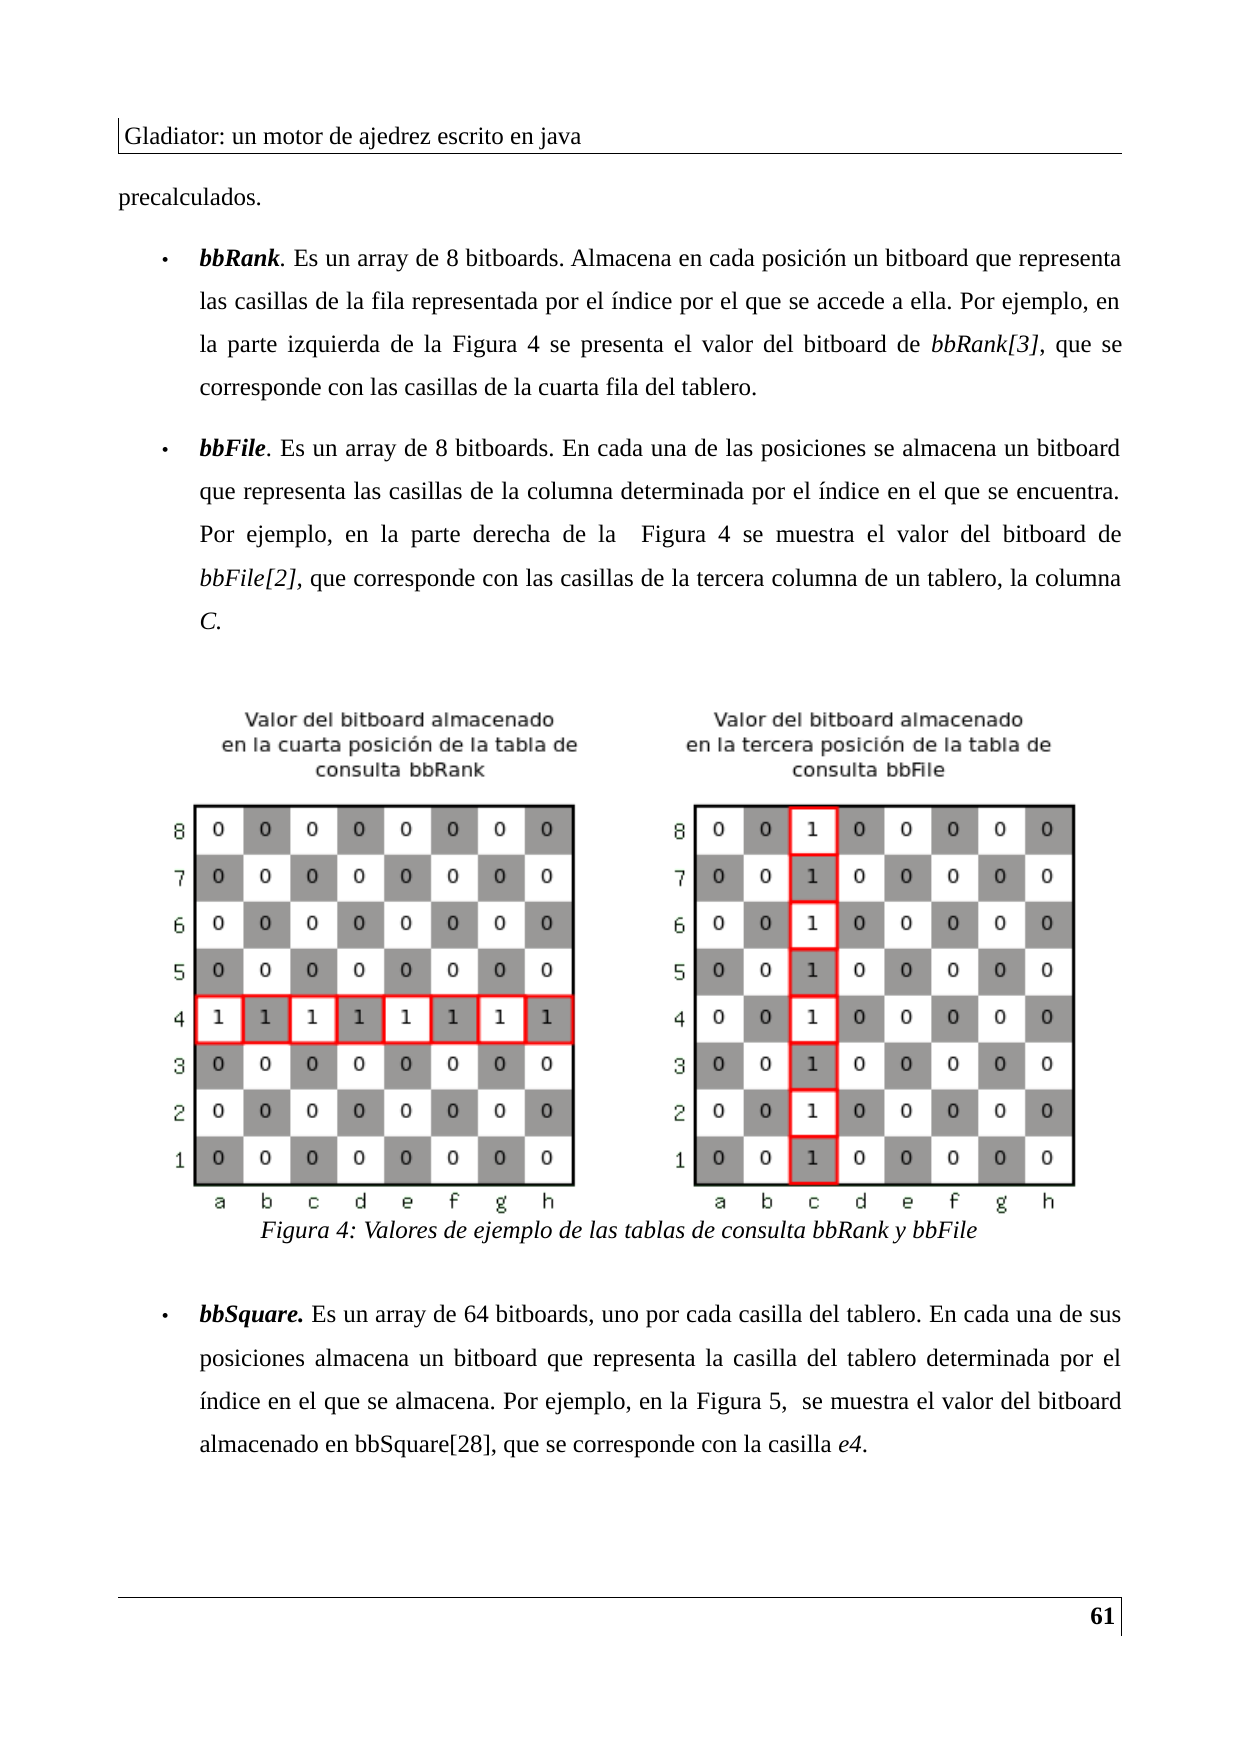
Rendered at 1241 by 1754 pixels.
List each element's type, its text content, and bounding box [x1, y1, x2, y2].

list Figura 4: Valores de ejemplo de las tablas de consulta bbRank y bbFile [164, 1215, 1076, 1244]
list bbRank. Es un array de 8 bitboards. Almacena en cada posición un bitboard que representa las casillas de la fila representada por el índice por el que se accede a ella. Por ejemplo, en la parte izquierda de la Figura 4 se presenta el valor del bitboard de bbRank[3], que se corresponde con las casillas de la cuarta fila del tablero. [162, 243, 1122, 401]
picture [164, 708, 1077, 1215]
list bbFile. Es un array de 8 bitboards. En cada una de las posiciones se almacena un bitboard que representa las casillas de la columna determinada por el índice en el que se encuentra. Por ejemplo, en la parte derecha de la Figura 4 se muestra el valor del bitboard de bbFile[2], que corresponde con las casillas de la tercera columna de un tablero, la columna C. [162, 433, 1122, 634]
text precalculados. [118, 182, 1122, 211]
list bbSquare. Es un array de 64 bitboards, uno por cada casilla del tablero. En cada una de sus posiciones almacena un bitboard que representa la casilla del tablero determinada por el índice en el que se almacena. Por ejemplo, en la Figura 5, se muestra el valor del bitboard almacenado en bbSquare[28], que se corresponde con la casilla e4. [162, 667, 1122, 1458]
